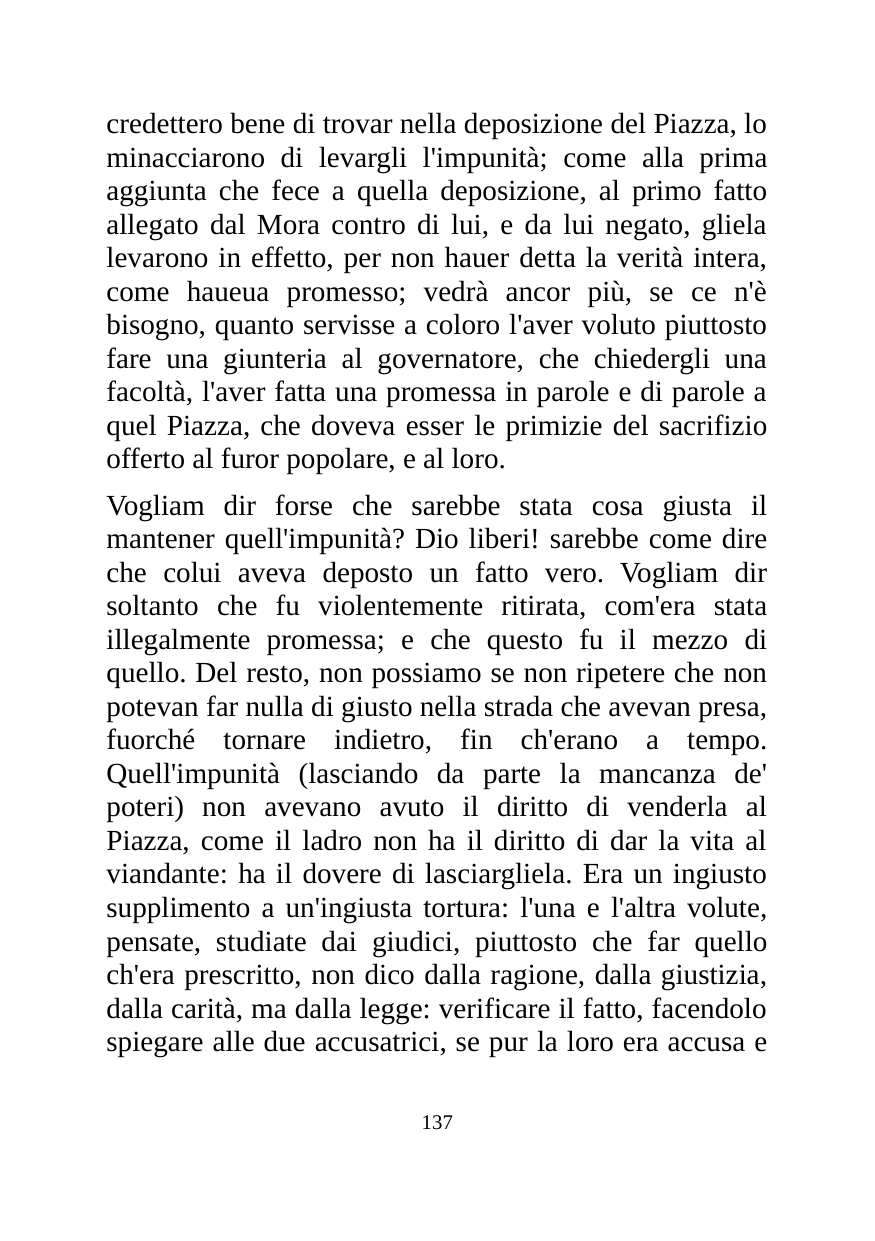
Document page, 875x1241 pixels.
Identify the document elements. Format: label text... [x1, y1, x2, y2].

text Vogliam dir forse che sarebbe stata cosa giusta il mantener quell'impunità? Dio liberi! sarebbe come dire che colui aveva deposto un fatto vero. Vogliam dir soltanto che fu violentemente ritirata, com'era stata illegalmente promessa; e che questo fu il mezzo di quello. Del resto, non possiamo se non ripetere che non potevan far nulla di giusto nella strada che avevan presa, fuorché tornare indietro, fin ch'erano a tempo. Quell'impunità (lasciando da parte la mancanza de' poteri) non avevano avuto il diritto di venderla al Piazza, come il ladro non ha il diritto di dar la vita al viandante: ha il dovere di lasciargliela. Era un ingiusto supplimento a un'ingiusta tortura: l'una e l'altra volute, pensate, studiate dai giudici, piuttosto che far quello ch'era prescritto, non dico dalla ragione, dalla giustizia, dalla carità, ma dalla legge: verificare il fatto, facendolo spiegare alle due accusatrici, se pur la loro era accusa e [106, 488, 768, 1058]
text credettero bene di trovar nella deposizione del Piazza, lo minacciarono di levargli l'impunità; come alla prima aggiunta che fece a quella deposizione, al primo fatto allegato dal Mora contro di lui, e da lui negato, gliela levarono in effetto, per non hauer detta la verità intera, come haueua promesso; vedrà ancor più, se ce n'è bisogno, quanto servisse a coloro l'aver voluto piuttosto fare una giunteria al governatore, che chiedergli una facoltà, l'aver fatta una promessa in parole e di parole a quel Piazza, che doveva esser le primizie del sacrifizio offerto al furor popolare, e al loro. [106, 106, 768, 475]
